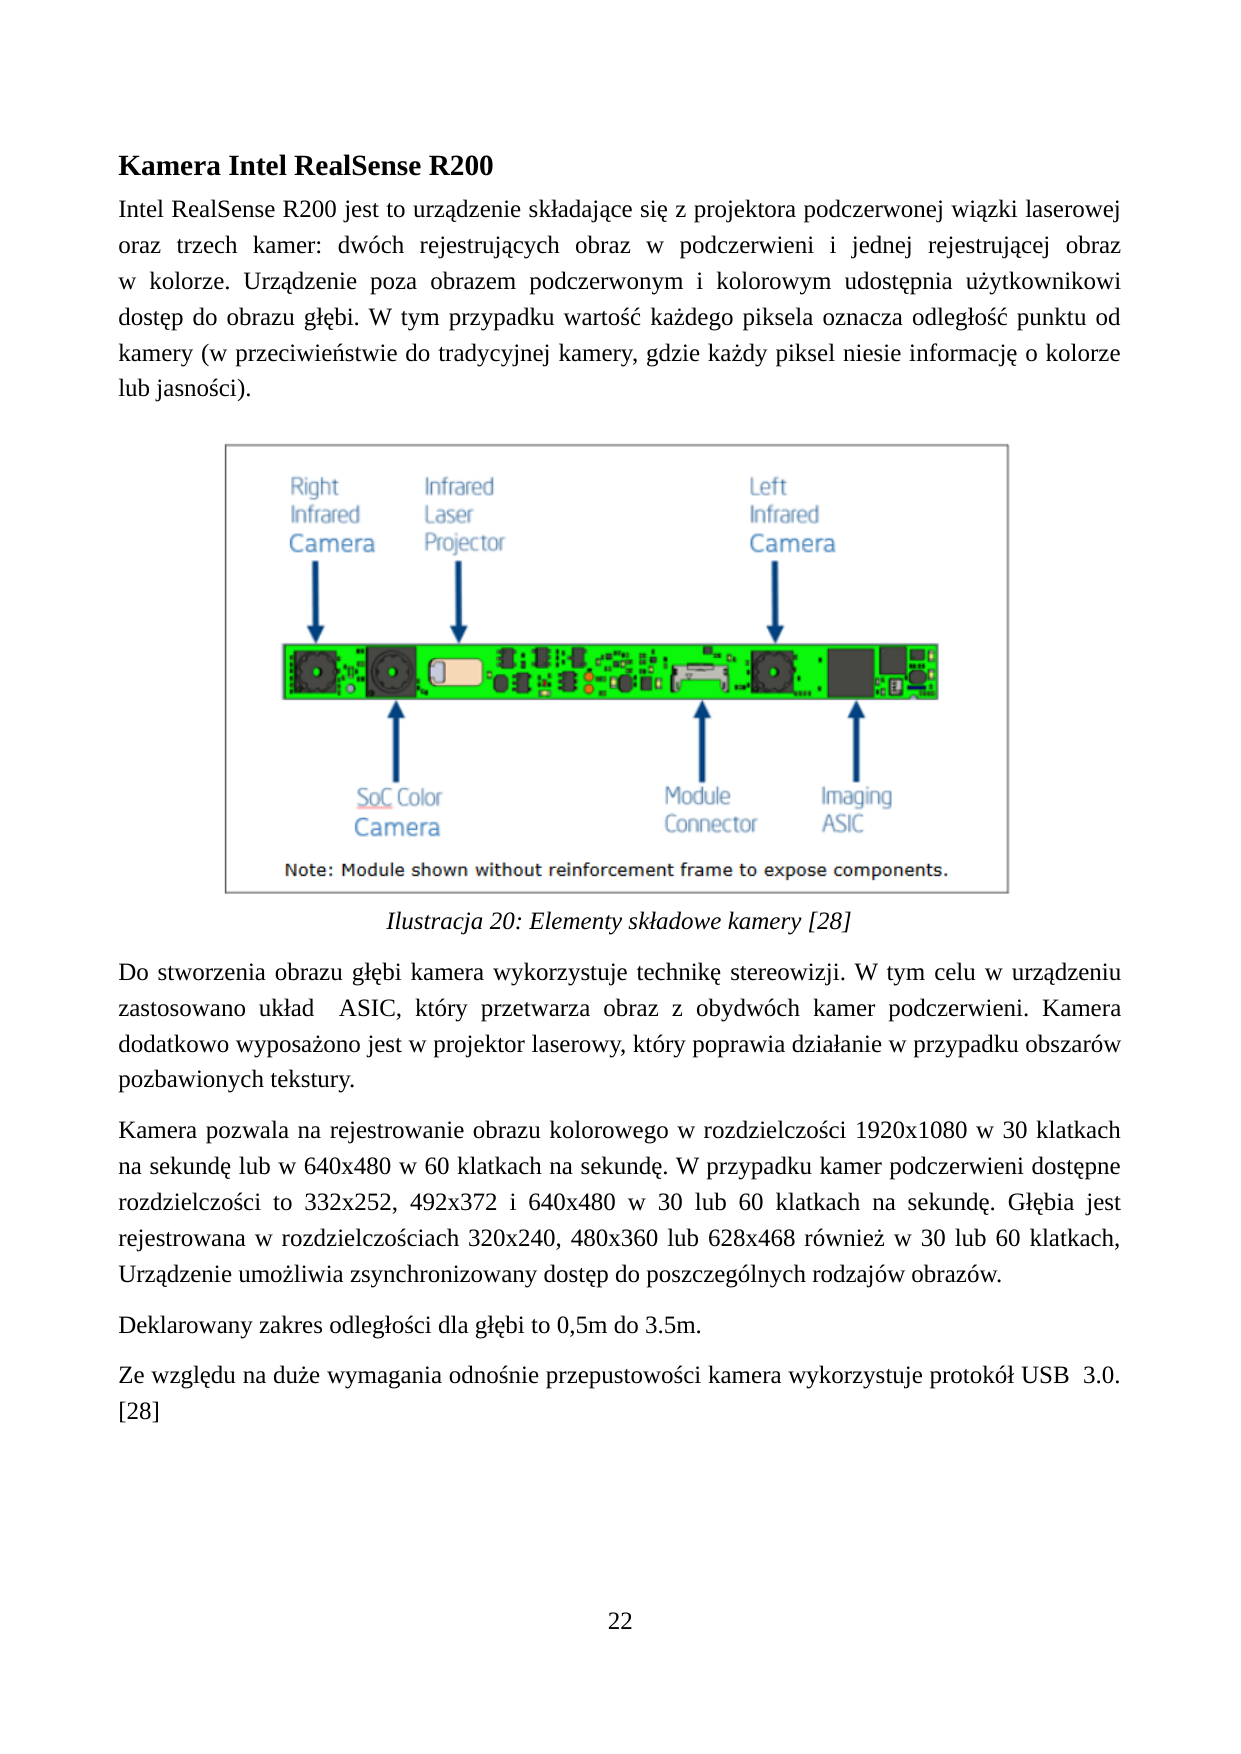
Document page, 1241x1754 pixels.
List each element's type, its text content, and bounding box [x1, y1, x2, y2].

text Intel RealSense R200 jest to urządzenie składające się z projektora podczerwonej wiązki laserowej oraz trzech kamer: dwóch rejestrujących obraz w podczerwieni i jednej rejestrującej obraz w kolorze. Urządzenie poza obrazem podczerwonym i kolorowym udostępnia użytkownikowi dostęp do obrazu głębi. W tym przypadku wartość każdego piksela oznacza odległość punktu od kamery (w przeciwieństwie do tradycyjnej kamery, gdzie każdy piksel niesie informację o kolorze lub jasności). [118, 194, 1122, 402]
subtitle Kamera Intel RealSense R200 [118, 148, 1122, 181]
text Kamera pozwala na rejestrowanie obrazu kolorowego w rozdzielczości 1920x1080 w 30 klatkach na sekundę lub w 640x480 w 60 klatkach na sekundę. W przypadku kamer podczerwieni dostępne rozdzielczości to 332x252, 492x372 i 640x480 w 30 lub 60 klatkach na sekundę. Głębia jest rejestrowana w rozdzielczościach 320x240, 480x360 lub 628x468 również w 30 lub 60 klatkach, Urządzenie umożliwia zsynchronizowany dostęp do poszczególnych rodzajów obrazów. [118, 1115, 1122, 1288]
text Deklarowany zakres odległości dla głębi to 0,5m do 3.5m. [118, 1310, 1122, 1338]
text Ilustracja 20: Elementy składowe kamery [28] [218, 906, 1022, 935]
text Do stworzenia obrazu głębi kamera wykorzystuje technikę stereowizji. W tym celu w urządzeniu zastosowano układ ASIC, który przetwarza obraz z obydwóch kamer podczerwieni. Kamera dodatkowo wyposażono jest w projektor laserowy, który poprawia działanie w przypadku obszarów pozbawionych tekstury. [118, 957, 1122, 1093]
picture [217, 436, 1023, 906]
text Ze względu na duże wymagania odnośnie przepustowości kamera wykorzystuje protokół USB 3.0. [28] [118, 1361, 1122, 1425]
